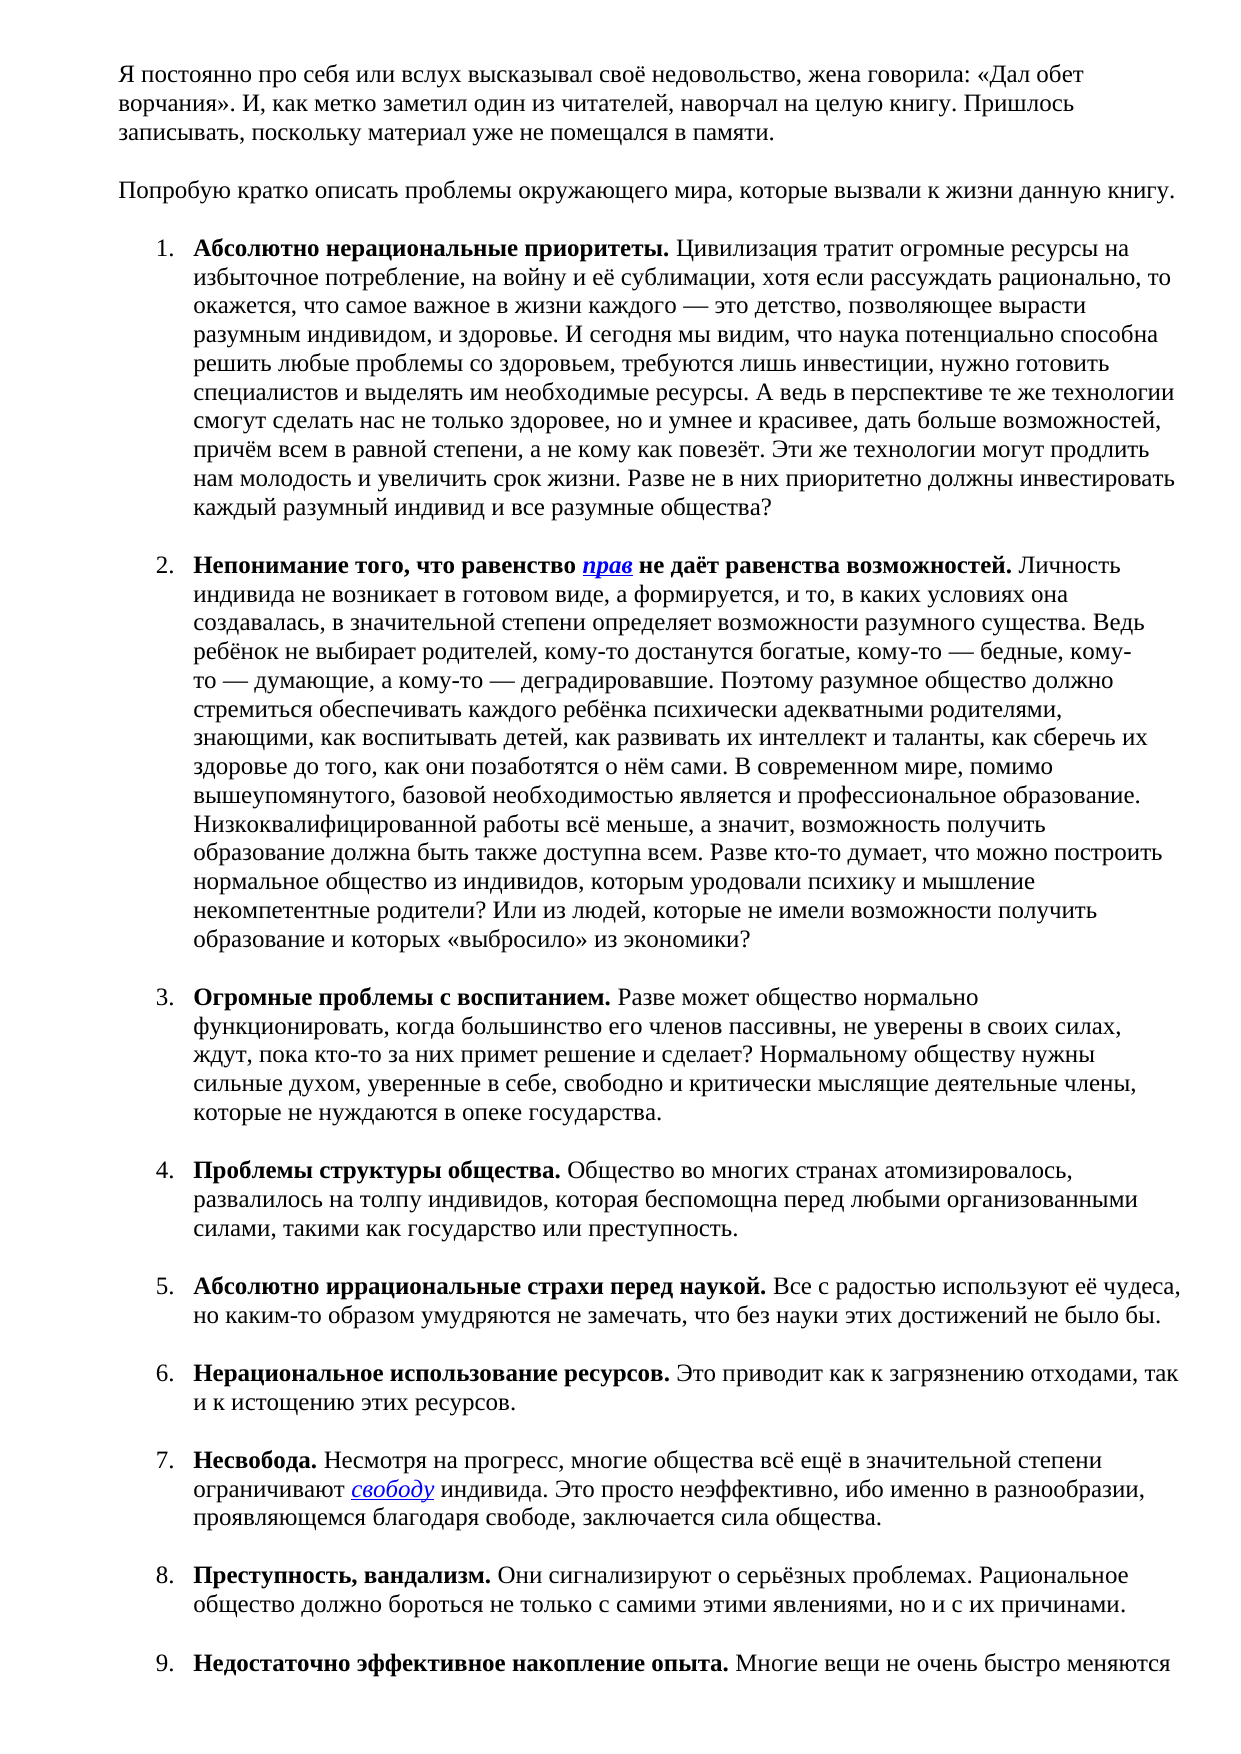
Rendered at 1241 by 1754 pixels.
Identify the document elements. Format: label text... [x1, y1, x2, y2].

list Недостаточно эффективное накопление опыта. Многие вещи не очень быстро меняются [156, 1648, 1181, 1676]
list Абсолютно иррациональные страхи перед наукой. Все с радостью используют её чудеса, но каким-то образом умудряются не замечать, что без науки этих достижений не было бы. [156, 1271, 1181, 1328]
list Нерациональное использование ресурсов. Это приводит как к загрязнению отходами, так и к истощению этих ресурсов. [156, 1358, 1181, 1415]
list Проблемы структуры общества. Общество во многих странах атомизировалось, развалилось на толпу индивидов, которая беспомощна перед любыми организованными силами, такими как государство или преступность. [156, 1155, 1181, 1241]
text Я постоянно про себя или вслух высказывал своё недовольство, жена говорила: «Дал обет ворчания». И, как метко заметил один из читателей, наворчал на целую книгу. Пришлось записывать, поскольку материал уже не помещался в памяти. [118, 59, 1181, 145]
list Абсолютно нерациональные приоритеты. Цивилизация тратит огромные ресурсы на избыточное потребление, на войну и её сублимации, хотя если рассуждать рационально, то окажется, что самое важное в жизни каждого — это детство, позволяющее вырасти разумным индивидом, и здоровье. И сегодня мы видим, что наука потенциально способна решить любые проблемы со здоровьем, требуются лишь инвестиции, нужно готовить специалистов и выделять им необходимые ресурсы. А ведь в перспективе те же технологии смогут сделать нас не только здоровее, но и умнее и красивее, дать больше возможностей, причём всем в равной степени, а не кому как повезёт. Эти же технологии могут продлить нам молодость и увеличить срок жизни. Разве не в них приоритетно должны инвестировать каждый разумный индивид и все разумные общества? [156, 233, 1181, 521]
list Несвобода. Несмотря на прогресс, многие общества всё ещё в значительной степени ограничивают свободу индивида. Это просто неэффективно, ибо именно в разнообразии, проявляющемся благодаря свободе, заключается сила общества. [156, 1445, 1181, 1531]
list Преступность, вандализм. Они сигнализируют о серьёзных проблемах. Рациональное общество должно бороться не только с самими этими явлениями, но и с их причинами. [156, 1561, 1181, 1618]
list Непонимание того, что равенство прав не даёт равенства возможностей. Личность индивида не возникает в готовом виде, а формируется, и то, в каких условиях она создавалась, в значительной степени определяет возможности разумного существа. Ведь ребёнок не выбирает родителей, кому-то достанутся богатые, кому-то — бедные, кому-то — думающие, а кому-то — деградировавшие. Поэтому разумное общество должно стремиться обеспечивать каждого ребёнка психически адекватными родителями, знающими, как воспитывать детей, как развивать их интеллект и таланты, как сберечь их здоровье до того, как они позаботятся о нём сами. В современном мире, помимо вышеупомянутого, базовой необходимостью является и профессиональное образование. Низкоквалифицированной работы всё меньше, а значит, возможность получить образование должна быть также доступна всем. Разве кто-то думает, что можно построить нормальное общество из индивидов, которым уродовали психику и мышление некомпетентные родители? Или из людей, которые не имели возможности получить образование и которых «выбросило» из экономики? [156, 550, 1181, 952]
text Попробую кратко описать проблемы окружающего мира, которые вызвали к жизни данную книгу. [118, 175, 1181, 203]
list Огромные проблемы с воспитанием. Разве может общество нормально функционировать, когда большинство его членов пассивны, не уверены в своих силах, ждут, пока кто-то за них примет решение и сделает? Нормальному обществу нужны сильные духом, уверенные в себе, свободно и критически мыслящие деятельные члены, которые не нуждаются в опеке государства. [156, 982, 1181, 1126]
